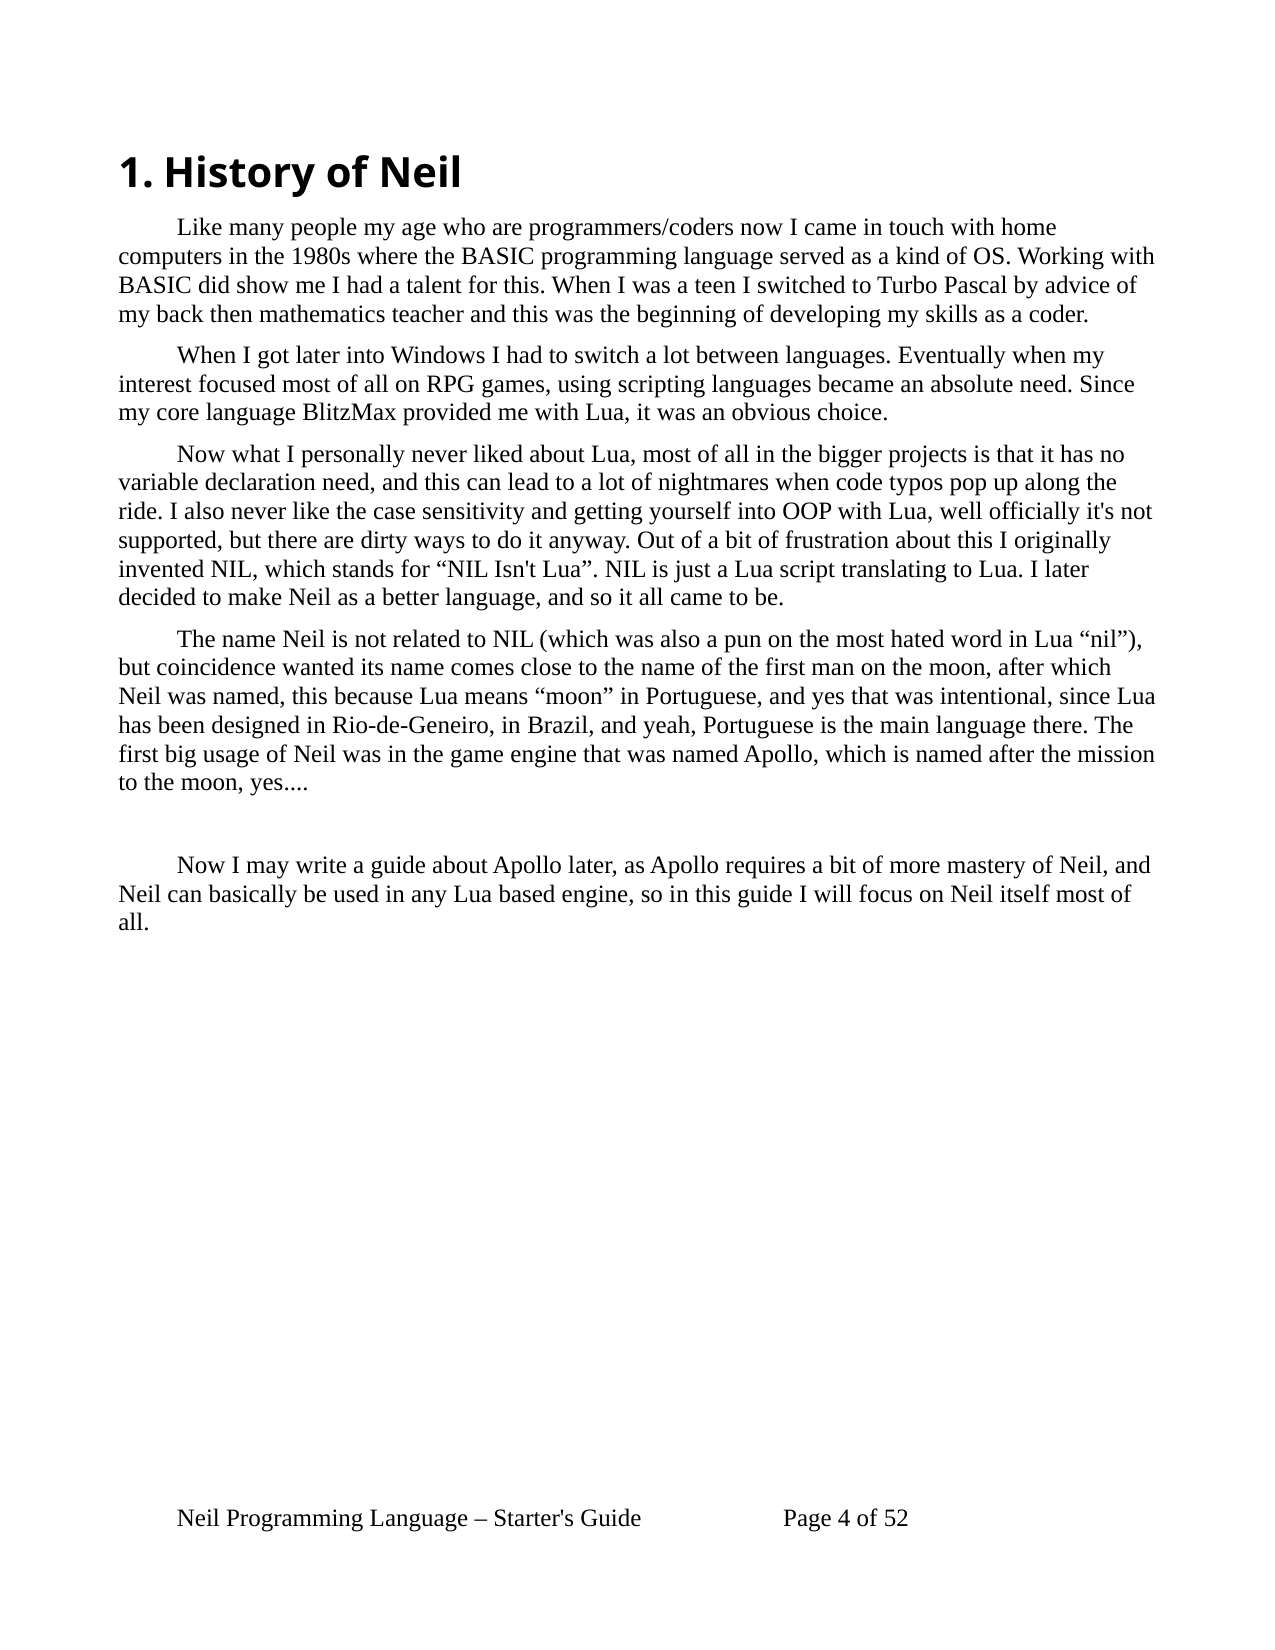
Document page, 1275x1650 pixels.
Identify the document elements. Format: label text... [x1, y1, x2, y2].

text When I got later into Windows I had to switch a lot between languages. Eventually when my interest focused most of all on RPG games, using scripting languages became an absolute need. Since my core language BlitzMax provided me with Lua, it was an obvious choice. [118, 340, 1157, 426]
text Now I may write a guide about Apollo later, as Apollo requires a bit of more mastery of Neil, and Neil can basically be used in any Lua based engine, so in this guide I will focus on Neil itself most of all. [118, 850, 1157, 936]
text Like many people my age who are programmers/coders now I came in touch with home computers in the 1980s where the BASIC programming language served as a kind of OS. Working with BASIC did show me I had a talent for this. When I was a teen I switched to Turbo Pascal by advice of my back then mathematics teacher and this was the beginning of developing my skills as a coder. [118, 212, 1157, 327]
subtitle 1. History of Neil [118, 143, 1157, 200]
text The name Neil is not related to NIL (which was also a pun on the most hated word in Lua “nil”), but coincidence wanted its name comes close to the name of the first man on the moon, after which Neil was named, this because Lua means “moon” in Portuguese, and yes that was intentional, since Lua has been designed in Rio-de-Geneiro, in Brazil, and yeah, Portuguese is the main language there. The first big usage of Neil was in the game engine that was named Apollo, which is named after the mission to the moon, yes.... [118, 624, 1157, 796]
text Now what I personally never liked about Lua, most of all in the bigger projects is that it has no variable declaration need, and this can lead to a lot of nightmares when code typos pop up along the ride. I also never like the case sensitivity and getting yourself into OOP with Lua, well officially it's not supported, but there are dirty ways to do it anyway. Out of a bit of frustration about this I originally invented NIL, which stands for “NIL Isn't Lua”. NIL is just a Lua script translating to Lua. I later decided to make Neil as a better language, and so it all came to be. [118, 439, 1157, 611]
